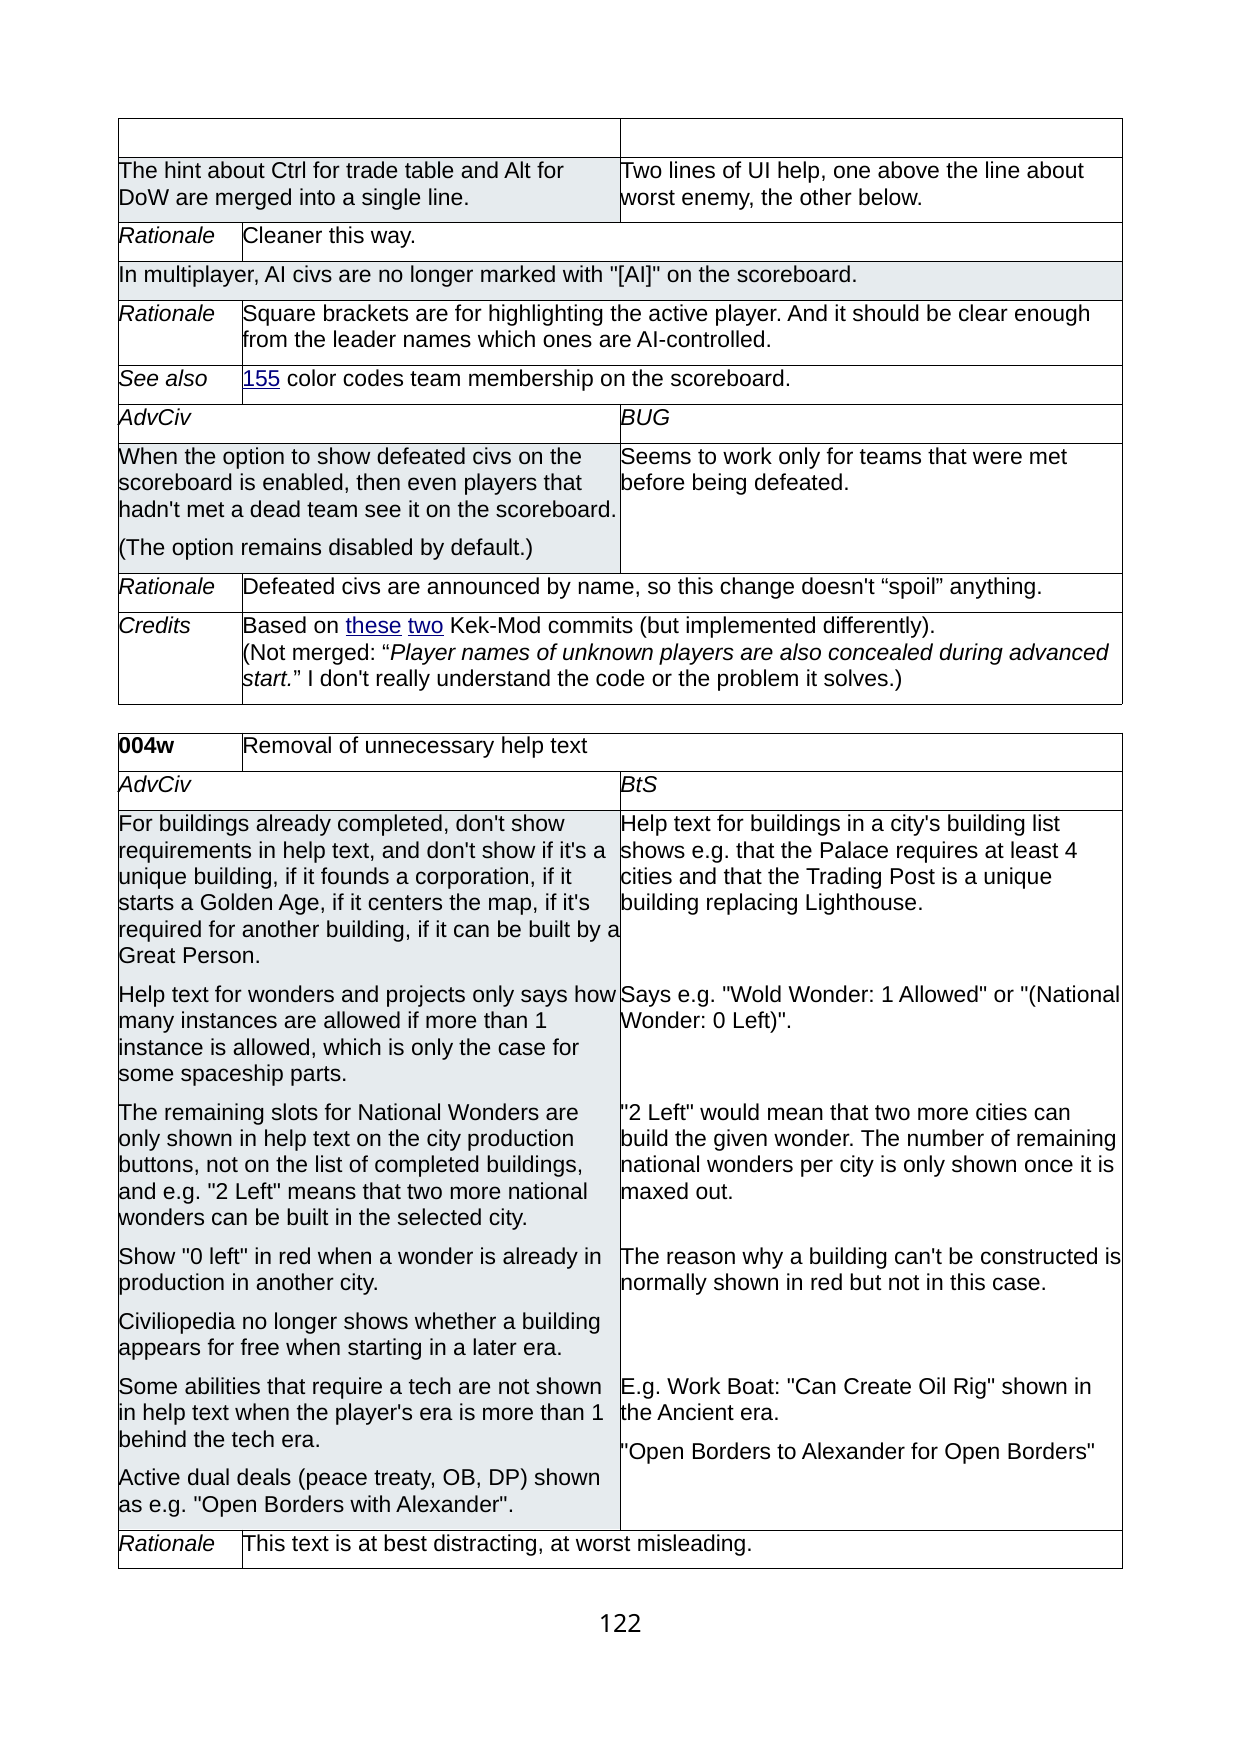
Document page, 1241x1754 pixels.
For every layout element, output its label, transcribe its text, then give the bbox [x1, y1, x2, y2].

table_cell In multiplayer, AI civs are no longer marked with "[AI]" on the scoreboard. [119, 262, 1122, 300]
table_cell BtS [621, 772, 1122, 810]
table_cell When the option to show defeated civs on the scoreboard is enabled, then even players that hadn't met a dead team see it on the scoreboard. (The option remains disabled by default.) [119, 444, 620, 573]
table_cell Rationale [119, 574, 242, 612]
table_cell This text is at best distracting, at worst misleading. [243, 1531, 1122, 1568]
table_cell Rationale [119, 301, 242, 365]
table_cell [621, 119, 1122, 157]
table_cell Based on these two Kek-Mod commits (but implemented differently). (Not merged: “Player names of unknown players are also concealed during advanced start.” I don't really understand the code or the problem it solves.) [243, 613, 1122, 703]
table_cell The hint about Ctrl for trade table and Alt for DoW are merged into a single line. [119, 158, 620, 222]
table_cell Two lines of UI help, one above the line about worst enemy, the other below. [621, 158, 1122, 222]
table_cell [119, 119, 620, 157]
table_cell AdvCiv [119, 772, 620, 810]
table_cell See also [119, 366, 242, 404]
table_cell AdvCiv [119, 405, 620, 443]
table_cell Rationale [119, 1531, 242, 1568]
table_header Removal of unnecessary help text [243, 734, 1122, 771]
table_cell Credits [119, 613, 242, 703]
table_cell Help text for buildings in a city's building list shows e.g. that the Palace requires at least 4 cities and that the Trading Post is a unique building replacing Lighthouse. Says e.g. "Wold Wonder: 1 Allowed" or "(National Wonder: 0 Left)". "2 Left" would mean that two more cities can build the given wonder. The number of remaining national wonders per city is only shown once it is maxed out. The reason why a building can't be constructed is normally shown in red but not in this case. E.g. Work Boat: "Can Create Oil Rig" shown in the Ancient era. "Open Borders to Alexander for Open Borders" [621, 811, 1122, 1529]
table_cell Cleaner this way. [243, 223, 1122, 261]
table_cell Rationale [119, 223, 242, 261]
table_header 004w [119, 734, 242, 771]
table_cell Square brackets are for highlighting the active player. And it should be clear enough from the leader names which ones are AI-controlled. [243, 301, 1122, 365]
table_cell 155 color codes team membership on the scoreboard. [243, 366, 1122, 404]
table_cell For buildings already completed, don't show requirements in help text, and don't show if it's a unique building, if it founds a corporation, if it starts a Golden Age, if it centers the map, if it's required for another building, if it can be built by a Great Person. Help text for wonders and projects only says how many instances are allowed if more than 1 instance is allowed, which is only the case for some spaceship parts. The remaining slots for National Wonders are only shown in help text on the city production buttons, not on the list of completed buildings, and e.g. "2 Left" means that two more national wonders can be built in the selected city. Show "0 left" in red when a wonder is already in production in another city. Civiliopedia no longer shows whether a building appears for free when starting in a later era. Some abilities that require a tech are not shown in help text when the player's era is more than 1 behind the tech era. Active dual deals (peace treaty, OB, DP) shown as e.g. "Open Borders with Alexander". [119, 811, 620, 1529]
table_cell Seems to work only for teams that were met before being defeated. [621, 444, 1122, 573]
table_cell Defeated civs are announced by name, so this change doesn't “spoil” anything. [243, 574, 1122, 612]
table_cell BUG [621, 405, 1122, 443]
